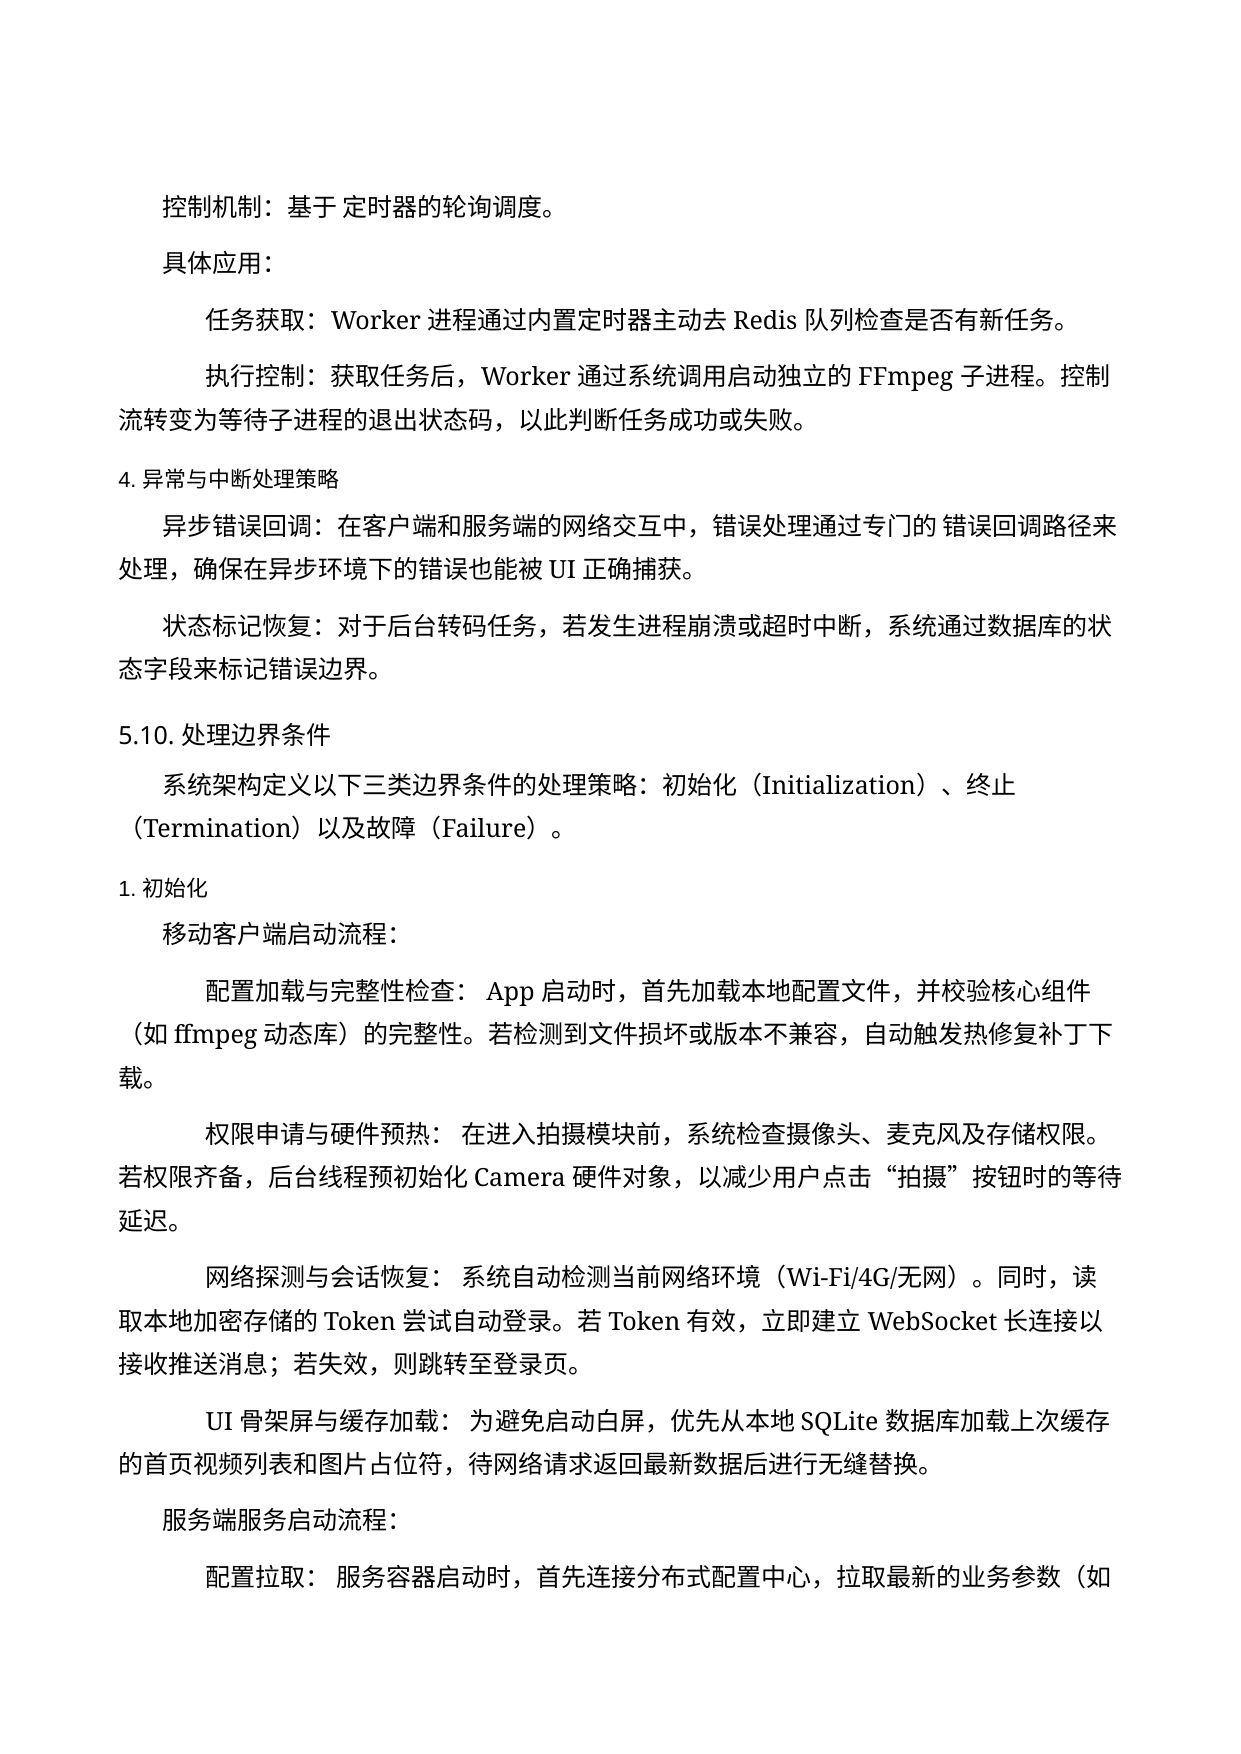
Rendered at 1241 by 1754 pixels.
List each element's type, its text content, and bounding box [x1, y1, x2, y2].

text 异步错误回调：在客户端和服务端的网络交互中，错误处理通过专门的 错误回调路径来处理，确保在异步环境下的错误也能被 UI 正确捕获。 [118, 506, 1122, 586]
text 状态标记恢复：对于后台转码任务，若发生进程崩溃或超时中断，系统通过数据库的状态字段来标记错误边界。 [118, 606, 1122, 686]
text 任务获取：Worker 进程通过内置定时器主动去 Redis 队列检查是否有新任务。 [118, 300, 1122, 337]
text 服务端服务启动流程： [118, 1501, 1122, 1537]
text UI 骨架屏与缓存加载： 为避免启动白屏，优先从本地 SQLite 数据库加载上次缓存的首页视频列表和图片占位符，待网络请求返回最新数据后进行无缝替换。 [118, 1401, 1122, 1481]
text 权限申请与硬件预热： 在进入拍摄模块前，系统检查摄像头、麦克风及存储权限。若权限齐备，后台线程预初始化 Camera 硬件对象，以减少用户点击“拍摄”按钮时的等待延迟。 [118, 1114, 1122, 1238]
subtitle 异常与中断处理策略 [118, 462, 1122, 493]
text 执行控制：获取任务后，Worker 通过系统调用启动独立的 FFmpeg 子进程。控制流转变为等待子进程的退出状态码，以此判断任务成功或失败。 [118, 357, 1122, 436]
text 移动客户端启动流程： [118, 915, 1122, 951]
text 网络探测与会话恢复： 系统自动检测当前网络环境（Wi-Fi/4G/无网）。同时，读取本地加密存储的 Token 尝试自动登录。若 Token 有效，立即建立 WebSocket 长连接以接收推送消息；若失效，则跳转至登录页。 [118, 1258, 1122, 1381]
text 系统架构定义以下三类边界条件的处理策略：初始化（Initialization）、终止（Termination）以及故障（Failure）。 [118, 765, 1122, 845]
text 控制机制：基于 定时器的轮询调度。 [118, 188, 1122, 224]
text 配置拉取： 服务容器启动时，首先连接分布式配置中心，拉取最新的业务参数（如 [118, 1557, 1122, 1593]
subtitle 处理边界条件 [118, 716, 1122, 752]
text 具体应用： [118, 244, 1122, 280]
subtitle 初始化 [118, 871, 1122, 902]
text 配置加载与完整性检查： App 启动时，首先加载本地配置文件，并校验核心组件（如 ffmpeg 动态库）的完整性。若检测到文件损坏或版本不兼容，自动触发热修复补丁下载。 [118, 971, 1122, 1094]
